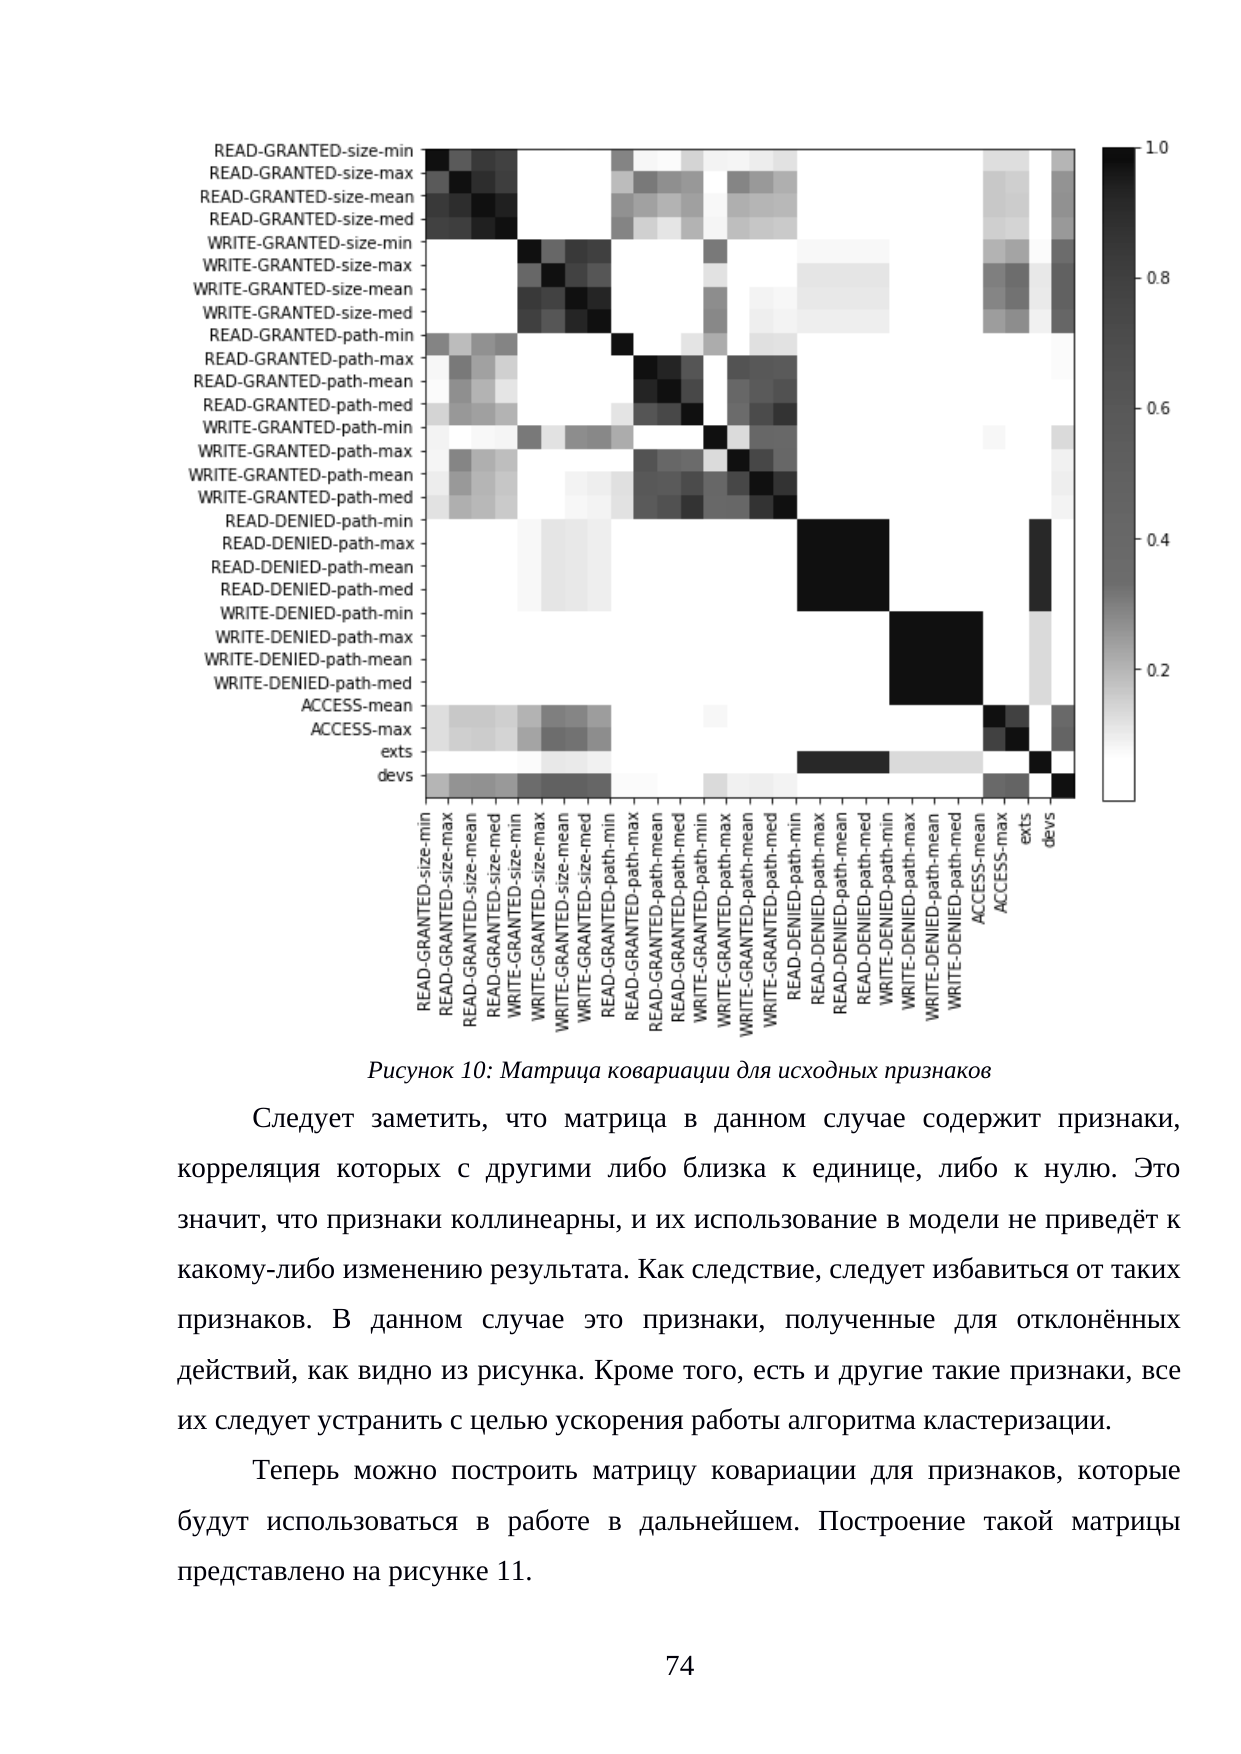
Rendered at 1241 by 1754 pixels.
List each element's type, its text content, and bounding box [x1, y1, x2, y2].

picture [177, 131, 1182, 1047]
text Следует заметить, что матрица в данном случае содержит признаки, корреляция которых с другими либо близка к единице, либо к нулю. Это значит, что признаки коллинеарны, и их использование в модели не приведёт к какому-либо изменению результата. Как следствие, следует избавиться от таких признаков. В данном случае это признаки, полученные для отклонённых действий, как видно из рисунка. Кроме того, есть и другие такие признаки, все их следует устранить с целью ускорения работы алгоритма кластеризации. [177, 1083, 1182, 1436]
text Рисунок 10: Матрица ковариации для исходных признаков [177, 1047, 1182, 1083]
text [177, 118, 1182, 131]
text Теперь можно построить матрицу ковариации для признаков, которые будут использоваться в работе в дальнейшем. Построение такой матрицы представлено на рисунке 11. [177, 1452, 1182, 1587]
